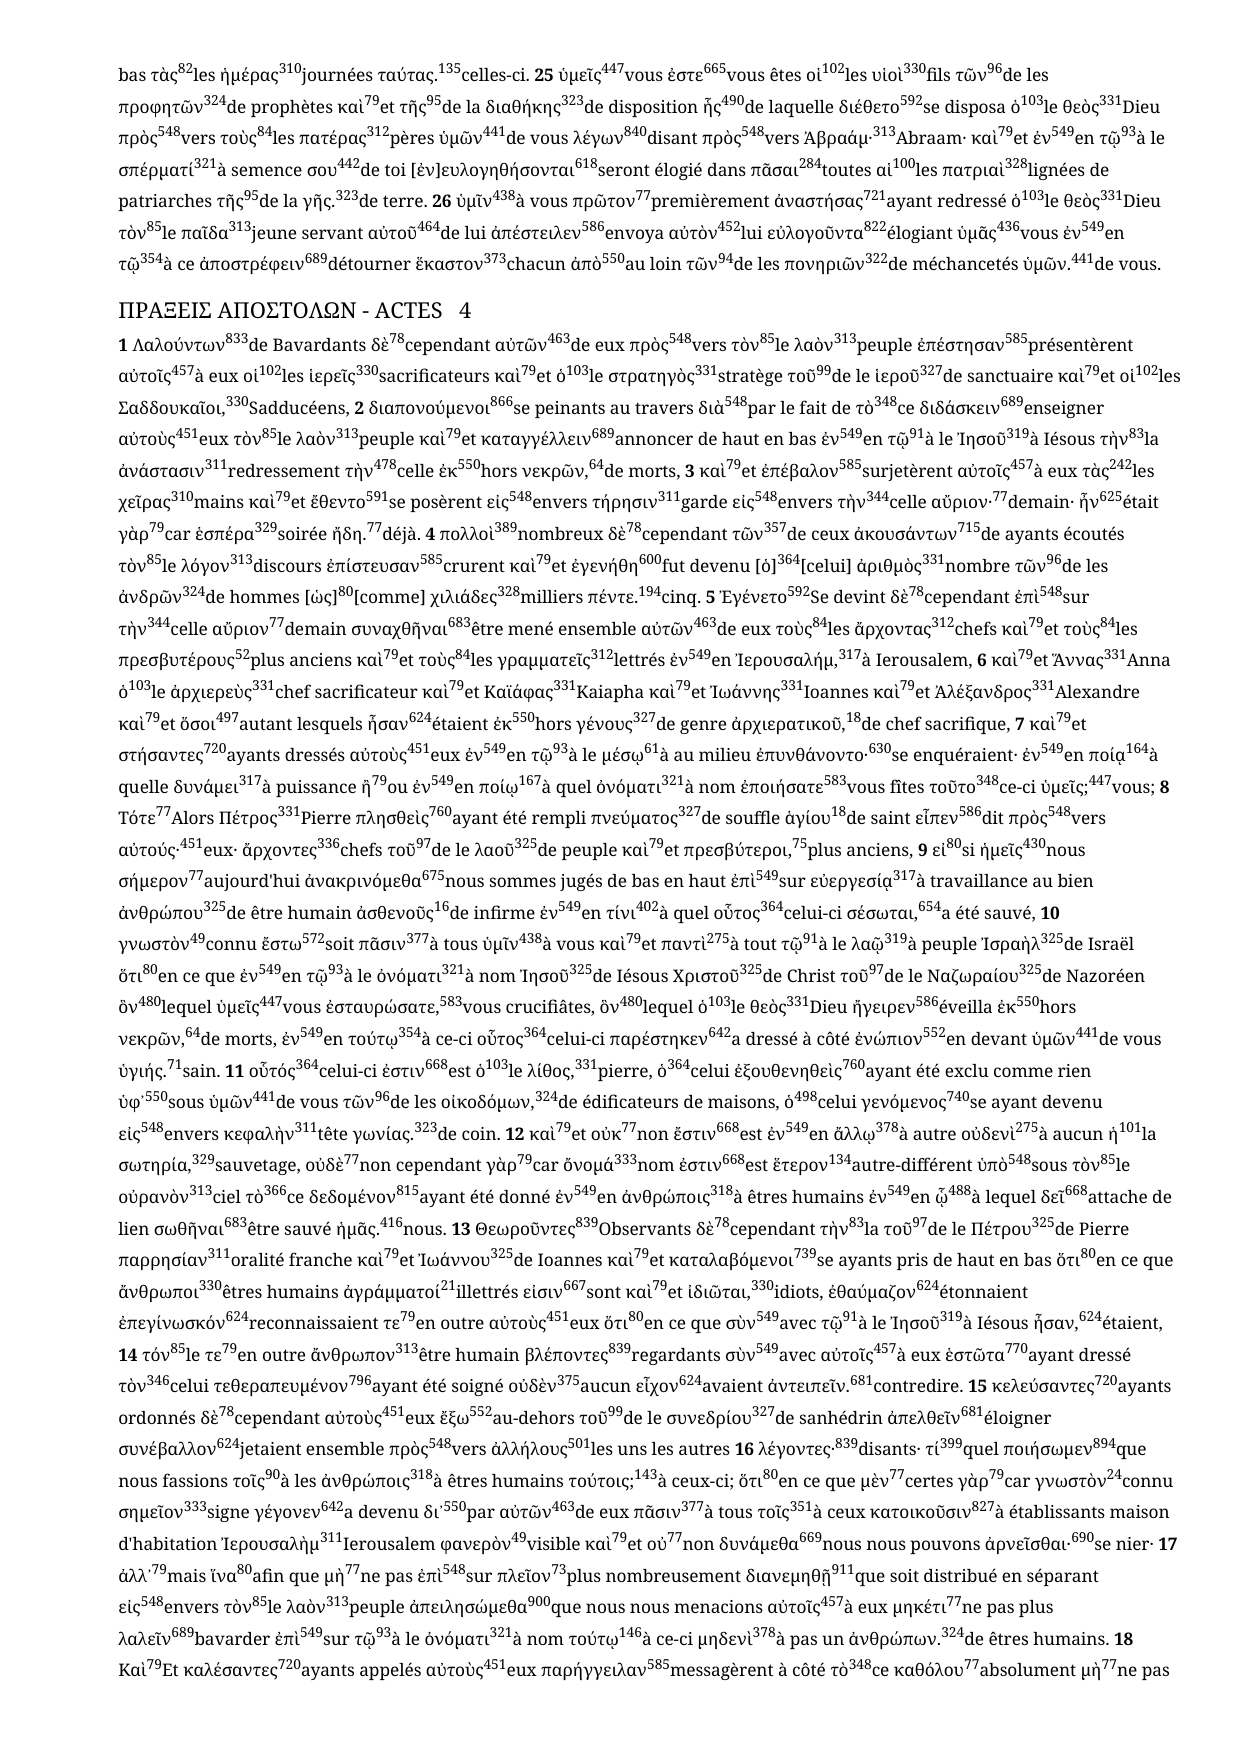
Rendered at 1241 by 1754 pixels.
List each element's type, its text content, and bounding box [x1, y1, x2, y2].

text 1 Πέτρος331Pierre δὲ78cependant καὶ77aussi Ἰωάννης331Ioannes ἀνέβαινον624montaient εἰς548envers τὸ87le ἱερὸν315sanctuaire ἐπὶ548sur τὴν83la ὥραν311heure τῆς95de la προσευχῆς323de prière τὴν83la ἐνάτην.51neuvième. 2 καί79et τις287un quelconque ἀνὴρ331homme χωλὸς47boiteux ἐκ550hors κοιλίας323de cavité ventrale μητρὸς323de mère αὐτοῦ464de lui ὑπάρχων840subsistant ἐβαστάζετο,636était mis en charge, ὃν480lequel ἐτίθουν624posaient καθ᾽548selon ἡμέραν311journée πρὸς548vers τὴν83la θύραν311porte τοῦ99de le ἱεροῦ327de sanctuaire τὴν344celle λεγομένην873étante dite Ὡραίαν30Épanouie τοῦ360de ce αἰτεῖν689demander ἐλεημοσύνην311acte de miséricorde παρὰ550à côté τῶν357de ceux εἰσπορευομένων860de se allants à l'intérieur εἰς548envers τὸ87le ἱερόν·315sanctuaire· 3 ὃς498lequel ἰδὼν721ayant vu Πέτρον313Pierre καὶ79et Ἰωάννην313Ioannes μέλλοντας821imminants εἰσιέναι689entrer εἰς548envers τὸ87le ἱερόν,315sanctuaire, ἠρώτα625sollicitait ἐλεημοσύνην311acte de miséricorde λαβεῖν.681prendre. 4 ἀτενίσας721ayant regardé fixement δὲ78cependant Πέτρος331Pierre εἰς548envers αὐτὸν452lui σὺν549avec τῷ91à le Ἰωάννῃ319à Ioannes εἶπεν·586dit· βλέψον554regarde εἰς548envers ἡμᾶς.416nous. 5 ὁ469celui δὲ78cependant ἐπεῖχεν625avait sur αὐτοῖς457à eux προσδοκῶν840attendant τι375un quelconque παρ᾽550à côté αὐτῶν463de eux λαβεῖν.681prendre. 6 εἶπεν586dit δὲ78cependant Πέτρος·331Pierre· ἀργύριον333objet d'argent καὶ79et χρυσίον333objet d'or οὐχ77non ὑπάρχει668subsiste μοι,420à moi, ὃ482lequel δὲ78cependant ἔχω664j'ai τοῦτό348ce-ci σοι439à toi δίδωμι·664je donne· ἐν549en τῷ93à le ὀνόματι321à nom Ἰησοῦ325de Iésous Χριστοῦ325de Christ τοῦ97de le Ναζωραίου325de Nazoréen [ἔγειρε570[éveille καὶ]79et] περιπάτει.570piétine autour. 7 καὶ79et πιάσας721ayant saisi αὐτὸν452lui τῆς95de la δεξιᾶς14de droite χειρὸς323de main ἤγειρεν586éveilla αὐτόν·452lui· παραχρῆμα77instantanément δὲ78cependant ἐστερεώθησαν599furent solidifié αἱ100les βάσεις328bases αὐτοῦ464de lui καὶ79et τὰ104les σφυδρά,332chevilles, 8 καὶ79et ἐξαλλόμενος867se bondissant hors ἔστη586dressa καὶ79et περιεπάτει625piétinait autour καὶ79et εἰσῆλθεν586vint à l'intérieur σὺν549avec αὐτοῖς457à eux εἰς548envers τὸ87le ἱερὸν315sanctuaire περιπατῶν840piétinant autour καὶ79et ἁλλόμενος867se bondissant καὶ79et αἰνῶν840louant τὸν85le θεόν.313Dieu. 9 καὶ79et εἶδεν586vit πᾶς287tout ὁ103le λαὸς331peuple αὐτὸν452lui περιπατοῦντα822piétinant autour καὶ79et αἰνοῦντα822louant τὸν85le θεόν·313Dieu· 10 ἐπεγίνωσκον624reconnaissaient δὲ78cependant αὐτὸν452lui ὅτι80en ce que αὐτὸς469lui ἦν625était ὁ364celui πρὸς548vers τὴν83la ἐλεημοσύνην311acte de miséricorde καθήμενος867se étant assis ἐπὶ549sur τῇ89à la ὡραίᾳ8à épanouie πύλῃ317à porche τοῦ99de le ἱεροῦ327de sanctuaire καὶ79et ἐπλήσθησαν599furent rempli θάμβους327de effarement καὶ79et ἐκστάσεως323de extase ἐπὶ549sur τῷ354à ce συμβεβηκότι775à ayant arrivé avec αὐτῷ.458à lui. 11 Κρατοῦντος834de Saisissant avec force δὲ78cependant αὐτοῦ464de lui τὸν85le Πέτρον313Pierre καὶ79et τὸν85le Ἰωάννην313Ioannes συνέδραμεν586courut ensemble πᾶς287tout ὁ103le λαὸς331peuple πρὸς548vers αὐτοὺς451eux ἐπὶ549sur τῇ89à la στοᾷ317à portique τῇ350à celle καλουμένῃ878à étante appelée Σολομῶντος325de Solomon ἔκθαμβοι.70stupéfaits. 12 ἰδὼν721ayant vu δὲ78cependant ὁ103le Πέτρος331Pierre ἀπεκρίνατο592se répondit πρὸς548vers τὸν85le λαόν·313peuple· ἄνδρες336hommes Ἰσραηλῖται,336Israélites, τί399quel θαυμάζετε665vous étonnez ἐπὶ549sur τούτῳ354à ce-ci ἢ79ou ἡμῖν419à nous τί399quel ἀτενίζετε665vous regardez fixement ὡς80comme ἰδίᾳ119à en propre δυνάμει317à puissance ἢ79ou εὐσεβείᾳ317à piété πεποιηκόσιν773à ayants faits τοῦ360de ce περιπατεῖν689piétiner autour αὐτόν;452lui; 13 ὁ103le θεὸς331Dieu Ἀβραὰμ325de Abraam καὶ79et [ὁ364[celui θεὸς]331Dieu] Ἰσαὰκ325de Isaak καὶ79et [ὁ364[celui θεὸς]331Dieu] Ἰακώβ,325de Iakob, ὁ103le θεὸς331Dieu τῶν96de les πατέρων324de pères ἡμῶν,423de nous, ἐδόξασεν586glorifia τὸν85le παῖδα313jeune servant αὐτοῦ464de lui Ἰησοῦν313Iésous ὃν480lequel ὑμεῖς447vous μὲν340certes παρεδώκατε583vous livrâtes καὶ79et ἠρνήσασθε589vous vous niâtes κατὰ548selon πρόσωπον315face Πιλάτου,325de Pilatus, κρίναντος716de ayant jugé ἐκείνου358de celui-là ἀπολύειν·689délier au loin· 14 ὑμεῖς447vous δὲ78cependant τὸν85le ἅγιον53saint καὶ79et δίκαιον53juste ἠρνήσασθε589vous vous niâtes καὶ79et ᾐτήσασθε589vous vous demandâtes ἄνδρα313homme φονέα313meurtrier χαρισθῆναι683être fait grâce ὑμῖν,438à vous, 15 τὸν85le δὲ78cependant ἀρχηγὸν313chef conducteur τῆς95de la ζωῆς323de vie ἀπεκτείνατε583vous tuâtes catégoriquement ὃν480lequel ὁ103le θεὸς331Dieu ἤγειρεν586éveilla ἐκ550hors νεκρῶν,64de morts, οὗ492de lequel ἡμεῖς430nous μάρτυρές330témoins ἐσμεν.663nous sommes. 16 καὶ79et ἐπὶ549sur τῇ89à la πίστει317à croyance τοῦ99de le ὀνόματος327de nom αὐτοῦ464de lui τοῦτον346celui-ci ὃν480lequel θεωρεῖτε665vous observez καὶ79et οἴδατε,639vous avez su, ἐστερέωσεν586solidifia τὸ105le ὄνομα333nom αὐτοῦ,464de lui, καὶ79et ἡ101la πίστις329croyance ἡ496celle δι᾽550par αὐτοῦ464de lui ἔδωκεν586donna αὐτῷ458à lui τὴν83la ὁλοκληρίαν311intégralité ταύτην136celle-ci ἀπέναντι552depuis en-devant πάντων383de tous ὑμῶν.441de vous. 17 Καὶ79Et νῦν,77maintenant, ἀδελφοί,336frères, οἶδα638j'ai su ὅτι80en ce que κατὰ548selon ἄγνοιαν311méconnaissance ἐπράξατε583vous pratiquâtes ὥσπερ80comme certes καὶ77aussi οἱ102les ἄρχοντες330chefs ὑμῶν·441de vous· 18 ὁ103le δὲ78cependant θεός,331Dieu, ἃ481lesquels προκατήγγειλεν586annonça de haut en bas d'avance διὰ550par στόματος327de bouche πάντων280de tous τῶν96de les προφητῶν324de prophètes παθεῖν681souffrir τὸν85le χριστὸν313Christ αὐτοῦ,464de lui, ἐπλήρωσεν586fit plénitude οὕτως.77ainsi. 19 μετανοήσατε553transintelligez οὖν79donc καὶ79et ἐπιστρέψατε553retournez au-dessus εἰς548envers τὸ348ce ἐξαλειφθῆναι683être effacé ὑμῶν441de vous τὰς82les ἁμαρτίας,310fautes, 20 ὅπως80de telle manière que ἂν340le cas échéant ἔλθωσιν898que viennent καιροὶ330moments ἀναψύξεως323de haute fraîcheur ἀπὸ550au loin προσώπου327de face τοῦ97de le κυρίου325de Maître καὶ79et ἀποστείλῃ899que envoie τὸν346celui προκεχειρισμένον796ayant été mainmis en avant ὑμῖν438à vous χριστὸν313Christ Ἰησοῦν,313Iésous, 21 ὃν480lequel δεῖ668attache de lien οὐρανὸν313ciel μὲν340certes δέξασθαι682se accepter ἄχρι552jusqu'à l'extrémité χρόνων324de temps ἀποκαταστάσεως323de rétablissement complet πάντων385de tous ὧν493de lesquels ἐλάλησεν586bavarda ὁ103le θεὸς331Dieu διὰ550par στόματος327de bouche τῶν96de les ἁγίων64de saints ἀπ᾽550au loin αἰῶνος325de ère αὐτοῦ464de lui προφητῶν.324de prophètes. 22 Μωϋσῆς331Môusês μὲν77certes εἶπεν586dit ὅτι80en ce que προφήτην313prophète ὑμῖν438à vous ἀναστήσει606redressera κύριος331Maître ὁ103le θεὸς331Dieu ὑμῶν441de vous ἐκ550hors τῶν96de les ἀδελφῶν324de frères ὑμῶν441de vous ὡς80comme ἐμέ·417moi· αὐτοῦ464de lui ἀκούσεσθε609vous vous écouterez κατὰ548selon πάντα374tous ὅσα481autant lesquels ἂν340le cas échéant λαλήσῃ899que bavarde πρὸς548vers ὑμᾶς.436vous. 23 ἔσται612se sera δὲ78cependant πᾶσα285toute ψυχὴ329âme ἥτις496laquelle une quelconque ἐὰν340si le cas échéant μὴ77ne pas ἀκούσῃ899que écoute τοῦ97de le προφήτου325de prophète ἐκείνου150de celui-là ἐξολεθρευθήσεται619sera ruiné à l'excès ἐκ550hors τοῦ97de le λαοῦ.325de peuple. 24 καὶ77aussi πάντες286tous δὲ78cependant οἱ102les προφῆται330prophètes ἀπὸ550au loin Σαμουὴλ325de Samouel καὶ79et τῶν357de ceux καθεξῆς77successivement ὅσοι497autant lesquels ἐλάλησαν585bavardèrent καὶ77aussi κατήγγειλαν585annoncèrent de haut en bas τὰς82les ἡμέρας310journées ταύτας.135celles-ci. 25 ὑμεῖς447vous ἐστε665vous êtes οἱ102les υἱοὶ330fils τῶν96de les προφητῶν324de prophètes καὶ79et τῆς95de la διαθήκης323de disposition ἧς490de laquelle διέθετο592se disposa ὁ103le θεὸς331Dieu πρὸς548vers τοὺς84les πατέρας312pères ὑμῶν441de vous λέγων840disant πρὸς548vers Ἀβραάμ·313Abraam· καὶ79et ἐν549en τῷ93à le σπέρματί321à semence σου442de toi [ἐν]ευλογηθήσονται618seront élogié dans πᾶσαι284toutes αἱ100les πατριαὶ328lignées de patriarches τῆς95de la γῆς.323de terre. 26 ὑμῖν438à vous πρῶτον77premièrement ἀναστήσας721ayant redressé ὁ103le θεὸς331Dieu τὸν85le παῖδα313jeune servant αὐτοῦ464de lui ἀπέστειλεν586envoya αὐτὸν452lui εὐλογοῦντα822élogiant ὑμᾶς436vous ἐν549en τῷ354à ce ἀποστρέφειν689détourner ἕκαστον373chacun ἀπὸ550au loin τῶν94de les πονηριῶν322de méchancetés ὑμῶν.441de vous. [118, 59, 1181, 276]
text 1 Λαλούντων833de Bavardants δὲ78cependant αὐτῶν463de eux πρὸς548vers τὸν85le λαὸν313peuple ἐπέστησαν585présentèrent αὐτοῖς457à eux οἱ102les ἱερεῖς330sacrificateurs καὶ79et ὁ103le στρατηγὸς331stratège τοῦ99de le ἱεροῦ327de sanctuaire καὶ79et οἱ102les Σαδδουκαῖοι,330Sadducéens, 2 διαπονούμενοι866se peinants au travers διὰ548par le fait de τὸ348ce διδάσκειν689enseigner αὐτοὺς451eux τὸν85le λαὸν313peuple καὶ79et καταγγέλλειν689annoncer de haut en bas ἐν549en τῷ91à le Ἰησοῦ319à Iésous τὴν83la ἀνάστασιν311redressement τὴν478celle ἐκ550hors νεκρῶν,64de morts, 3 καὶ79et ἐπέβαλον585surjetèrent αὐτοῖς457à eux τὰς242les χεῖρας310mains καὶ79et ἔθεντο591se posèrent εἰς548envers τήρησιν311garde εἰς548envers τὴν344celle αὔριον·77demain· ἦν625était γὰρ79car ἑσπέρα329soirée ἤδη.77déjà. 4 πολλοὶ389nombreux δὲ78cependant τῶν357de ceux ἀκουσάντων715de ayants écoutés τὸν85le λόγον313discours ἐπίστευσαν585crurent καὶ79et ἐγενήθη600fut devenu [ὁ]364[celui] ἀριθμὸς331nombre τῶν96de les ἀνδρῶν324de hommes [ὡς]80[comme] χιλιάδες328milliers πέντε.194cinq. 5 Ἐγένετο592Se devint δὲ78cependant ἐπὶ548sur τὴν344celle αὔριον77demain συναχθῆναι683être mené ensemble αὐτῶν463de eux τοὺς84les ἄρχοντας312chefs καὶ79et τοὺς84les πρεσβυτέρους52plus anciens καὶ79et τοὺς84les γραμματεῖς312lettrés ἐν549en Ἰερουσαλήμ,317à Ierousalem, 6 καὶ79et Ἅννας331Anna ὁ103le ἀρχιερεὺς331chef sacrificateur καὶ79et Καϊάφας331Kaiapha καὶ79et Ἰωάννης331Ioannes καὶ79et Ἀλέξανδρος331Alexandre καὶ79et ὅσοι497autant lesquels ἦσαν624étaient ἐκ550hors γένους327de genre ἀρχιερατικοῦ,18de chef sacrifique, 7 καὶ79et στήσαντες720ayants dressés αὐτοὺς451eux ἐν549en τῷ93à le μέσῳ61à au milieu ἐπυνθάνοντο·630se enquéraient· ἐν549en ποίᾳ164à quelle δυνάμει317à puissance ἢ79ou ἐν549en ποίῳ167à quel ὀνόματι321à nom ἐποιήσατε583vous fîtes τοῦτο348ce-ci ὑμεῖς;447vous; 8 Τότε77Alors Πέτρος331Pierre πλησθεὶς760ayant été rempli πνεύματος327de souffle ἁγίου18de saint εἶπεν586dit πρὸς548vers αὐτούς·451eux· ἄρχοντες336chefs τοῦ97de le λαοῦ325de peuple καὶ79et πρεσβύτεροι,75plus anciens, 9 εἰ80si ἡμεῖς430nous σήμερον77aujourd'hui ἀνακρινόμεθα675nous sommes jugés de bas en haut ἐπὶ549sur εὐεργεσίᾳ317à travaillance au bien ἀνθρώπου325de être humain ἀσθενοῦς16de infirme ἐν549en τίνι402à quel οὗτος364celui-ci σέσωται,654a été sauvé, 10 γνωστὸν49connu ἔστω572soit πᾶσιν377à tous ὑμῖν438à vous καὶ79et παντὶ275à tout τῷ91à le λαῷ319à peuple Ἰσραὴλ325de Israël ὅτι80en ce que ἐν549en τῷ93à le ὀνόματι321à nom Ἰησοῦ325de Iésous Χριστοῦ325de Christ τοῦ97de le Ναζωραίου325de Nazoréen ὃν480lequel ὑμεῖς447vous ἐσταυρώσατε,583vous crucifiâtes, ὃν480lequel ὁ103le θεὸς331Dieu ἤγειρεν586éveilla ἐκ550hors νεκρῶν,64de morts, ἐν549en τούτῳ354à ce-ci οὗτος364celui-ci παρέστηκεν642a dressé à côté ἐνώπιον552en devant ὑμῶν441de vous ὑγιής.71sain. 11 οὗτός364celui-ci ἐστιν668est ὁ103le λίθος,331pierre, ὁ364celui ἐξουθενηθεὶς760ayant été exclu comme rien ὑφ᾽550sous ὑμῶν441de vous τῶν96de les οἰκοδόμων,324de édificateurs de maisons, ὁ498celui γενόμενος740se ayant devenu εἰς548envers κεφαλὴν311tête γωνίας.323de coin. 12 καὶ79et οὐκ77non ἔστιν668est ἐν549en ἄλλῳ378à autre οὐδενὶ275à aucun ἡ101la σωτηρία,329sauvetage, οὐδὲ77non cependant γὰρ79car ὄνομά333nom ἐστιν668est ἕτερον134autre-différent ὑπὸ548sous τὸν85le οὐρανὸν313ciel τὸ366ce δεδομένον815ayant été donné ἐν549en ἀνθρώποις318à êtres humains ἐν549en ᾧ488à lequel δεῖ668attache de lien σωθῆναι683être sauvé ἡμᾶς.416nous. 13 Θεωροῦντες839Observants δὲ78cependant τὴν83la τοῦ97de le Πέτρου325de Pierre παρρησίαν311oralité franche καὶ79et Ἰωάννου325de Ioannes καὶ79et καταλαβόμενοι739se ayants pris de haut en bas ὅτι80en ce que ἄνθρωποι330êtres humains ἀγράμματοί21illettrés εἰσιν667sont καὶ79et ἰδιῶται,330idiots, ἐθαύμαζον624étonnaient ἐπεγίνωσκόν624reconnaissaient τε79en outre αὐτοὺς451eux ὅτι80en ce que σὺν549avec τῷ91à le Ἰησοῦ319à Iésous ἦσαν,624étaient, 14 τόν85le τε79en outre ἄνθρωπον313être humain βλέποντες839regardants σὺν549avec αὐτοῖς457à eux ἑστῶτα770ayant dressé τὸν346celui τεθεραπευμένον796ayant été soigné οὐδὲν375aucun εἶχον624avaient ἀντειπεῖν.681contredire. 15 κελεύσαντες720ayants ordonnés δὲ78cependant αὐτοὺς451eux ἔξω552au-dehors τοῦ99de le συνεδρίου327de sanhédrin ἀπελθεῖν681éloigner συνέβαλλον624jetaient ensemble πρὸς548vers ἀλλήλους501les uns les autres 16 λέγοντες·839disants· τί399quel ποιήσωμεν894que nous fassions τοῖς90à les ἀνθρώποις318à êtres humains τούτοις;143à ceux-ci; ὅτι80en ce que μὲν77certes γὰρ79car γνωστὸν24connu σημεῖον333signe γέγονεν642a devenu δι᾽550par αὐτῶν463de eux πᾶσιν377à tous τοῖς351à ceux κατοικοῦσιν827à établissants maison d'habitation Ἰερουσαλὴμ311Ierousalem φανερὸν49visible καὶ79et οὐ77non δυνάμεθα669nous nous pouvons ἀρνεῖσθαι·690se nier· 17 ἀλλ᾽79mais ἵνα80afin que μὴ77ne pas ἐπὶ548sur πλεῖον73plus nombreusement διανεμηθῇ911que soit distribué en séparant εἰς548envers τὸν85le λαὸν313peuple ἀπειλησώμεθα900que nous nous menacions αὐτοῖς457à eux μηκέτι77ne pas plus λαλεῖν689bavarder ἐπὶ549sur τῷ93à le ὀνόματι321à nom τούτῳ146à ce-ci μηδενὶ378à pas un ἀνθρώπων.324de êtres humains. 18 Καὶ79Et καλέσαντες720ayants appelés αὐτοὺς451eux παρήγγειλαν585messagèrent à côté τὸ348ce καθόλου77absolument μὴ77ne pas φθέγγεσθαι690se prononcer un son μηδὲ79ni cependant διδάσκειν689enseigner ἐπὶ549sur τῷ93à le ὀνόματι321à nom τοῦ97de le Ἰησοῦ.325de Iésous. 19 ὁ103le δὲ78cependant Πέτρος331Pierre καὶ79et Ἰωάννης331Ioannes ἀποκριθέντες759ayants étés répondus εἶπον585dirent πρὸς548vers αὐτούς·451eux· εἰ80si δίκαιόν49juste ἐστιν668est ἐνώπιον552en devant τοῦ97de le θεοῦ325de Dieu ὑμῶν441de vous ἀκούειν689écouter μᾶλλον77davantage ἢ79ou τοῦ97de le θεοῦ,325de Dieu, κρίνατε·553jugez· 20 οὐ77non δυνάμεθα669nous nous pouvons γὰρ79car ἡμεῖς430nous ἃ481lesquels εἴδαμεν581nous vîmes καὶ79et ἠκούσαμεν581nous écoutâmes μὴ77ne pas λαλεῖν.689bavarder. 21 οἱ468ceux δὲ78cependant προσαπειλησάμενοι739se ayants menacés auprès ἀπέλυσαν585délièrent au loin αὐτούς,451eux, μηδὲν375pas un εὑρίσκοντες839trouvants τὸ348ce πῶς77comment? κολάσωνται904que se corrigent αὐτούς,451eux, διὰ548par le fait de τὸν85le λαόν,313peuple, ὅτι80en ce que πάντες389tous ἐδόξαζον624glorifiaient τὸν85le θεὸν313Dieu ἐπὶ549sur τῷ354à ce γεγονότι·775à ayant devenu· 22 ἐτῶν326de ans γὰρ79car ἦν625était πλειόνων17de plus nombreusement τεσσεράκοντα192de quarante ὁ103le ἄνθρωπος331être humain ἐφ᾽548sur ὃν480lequel γεγόνει659avait devenu τὸ105le σημεῖον333signe τοῦτο158ce-ci τῆς95de la ἰάσεως.323de guérison. 23 Ἀπολυθέντες759Ayants étés déliés au loin δὲ78cependant ἦλθον585vinrent πρὸς548vers τοὺς244les ἰδίους345en propres καὶ79et ἀπήγγειλαν585rapportèrent annonce ὅσα481autant lesquels πρὸς548vers αὐτοὺς451eux οἱ102les ἀρχιερεῖς330chefs sacrificateurs καὶ79et οἱ102les πρεσβύτεροι70plus anciens εἶπαν.585dirent. 24 οἱ497ceux δὲ78cependant ἀκούσαντες720ayants écoutés ὁμοθυμαδὸν77en même fureur ἦραν585levèrent φωνὴν311son de voix πρὸς548vers τὸν85le θεὸν313Dieu καὶ79et εἶπαν·585dirent· δέσποτα,337despote, σὺ448toi ὁ103le ποιήσας721ayant fait τὸν85le οὐρανὸν313ciel καὶ79et τὴν83la γῆν311terre καὶ79et τὴν83la θάλασσαν311mer καὶ79et πάντα270tous τὰ347ces ἐν549en αὐτοῖς,459à eux, 25 ὁ364celui τοῦ97de le πατρὸς325de père ἡμῶν423de nous διὰ550par πνεύματος327de souffle ἁγίου18de saint στόματος327de bouche Δαυὶδ325de Dauid παιδός325de jeune servant σου442de toi εἰπών·721ayant dit· ἱνατί77pourquoi ἐφρύαξαν585frémirent ἔθνη332ethnies καὶ79et λαοὶ330peuples ἐμελέτησαν585occupèrent κενά;54vides; 26 παρέστησαν585dressèrent à côté οἱ102les βασιλεῖς330rois τῆς95de la γῆς323de terre καὶ79et οἱ102les ἄρχοντες330chefs συνήχθησαν599furent mené ensemble ἐπὶ548sur τὸ87le αὐτὸ545même κατὰ550contre τοῦ97de le κυρίου325de Maître καὶ79et κατὰ550contre τοῦ97de le χριστοῦ325de Christ αὐτοῦ.464de lui. 27 συνήχθησαν599furent mené ensemble γὰρ79car ἐπ᾽550sur ἀληθείας323de vérité ἐν549en τῇ89à la πόλει317à cité ταύτῃ142à celle-ci ἐπὶ548sur τὸν85le ἅγιον4saint παῖδά313jeune servant σου442de toi Ἰησοῦν313Iésous ὃν480lequel ἔχρισας,584tu oignis, Ἡρῴδης331Hérode τε79en outre καὶ79et Πόντιος331Pontius Πιλᾶτος331Pilatus σὺν549avec ἔθνεσιν320à ethnies καὶ79et λαοῖς318à peuples Ἰσραήλ,325de Israël, 28 ποιῆσαι681faire ὅσα481autant lesquels ἡ101la χείρ329main σου442de toi καὶ79et ἡ101la βουλή329dessein [σου]442[de toi] προώρισεν586prédétermina γενέσθαι.682se devenir. 29 καὶ79et τὰ347ces νῦν,77maintenant, κύριε,337Maître, ἔπιδε554vois dessus ἐπὶ548sur τὰς82les ἀπειλὰς310menaces αὐτῶν463de eux καὶ79et δὸς554donne τοῖς90à les δούλοις318à mâles esclaves σου442de toi μετὰ550avec παρρησίας323de oralité franche πάσης279de toute λαλεῖν689bavarder τὸν85le λόγον313discours σου,442de toi, 30 ἐν549en τῷ354à ce τὴν83la χεῖρά311main [σου]442[de toi] ἐκτείνειν689étendre dehors σε437toi εἰς548envers ἴασιν311guérison καὶ79et σημεῖα314signes καὶ79et τέρατα314prodiges γίνεσθαι690se devenir διὰ550par τοῦ99de le ὀνόματος327de nom τοῦ97de le ἁγίου16de saint παιδός325de jeune servant σου442de toi Ἰησοῦ.325de Iésous. 31 καὶ79et δεηθέντων753de ayants étés attachés de lien αὐτῶν463de eux ἐσαλεύθη600fut ébranlé ὁ103le τόπος331lieu ἐν549en ᾧ486à lequel ἦσαν624étaient συνηγμένοι,812ayants étés menés ensemble, καὶ79et ἐπλήσθησαν599furent rempli ἅπαντες389en totalités τοῦ99de le ἁγίου18de saint πνεύματος327de souffle καὶ79et ἐλάλουν624bavardaient τὸν85le λόγον313discours τοῦ97de le θεοῦ325de Dieu μετὰ550avec παρρησίας.323de oralité franche. 32 Τοῦ99de Le δὲ78cependant πλήθους327de multitude τῶν357de ceux πιστευσάντων715de ayants crus ἦν625était καρδία329coeur καὶ79et ψυχὴ329âme μία,195une, καὶ79et οὐδὲ79non cependant εἷς71un τι375un quelconque τῶν359de ces ὑπαρχόντων835de subsistants αὐτῷ458à lui ἔλεγεν625disait ἴδιον346en propre εἶναι689être ἀλλ᾽79mais ἦν625était αὐτοῖς457à eux πάντα391tous κοινά.48communs. 33 καὶ79et δυνάμει317à puissance μεγάλῃ8à grande ἀπεδίδουν624redonnaient τὸ87le μαρτύριον315témoignage οἱ102les ἀπόστολοι330envoyés τῆς95de la ἀναστάσεως323de redressement τοῦ97de le κυρίου325de Maître Ἰησοῦ,325de Iésous, χάρις329grâce τε79en outre μεγάλη20grande ἦν625était ἐπὶ548sur πάντας268tous αὐτούς.451eux. 34 οὐδὲ77non cependant γὰρ79car ἐνδεής71nécessiteux τις287un quelconque ἦν625était ἐν549en αὐτοῖς·457à eux· ὅσοι302autant lesquels γὰρ79car κτήτορες330possesseurs χωρίων326de emplacements ἢ79ou οἰκιῶν322de maisons d'habitations ὑπῆρχον,624subsistaient, πωλοῦντες839troquants ἔφερον624portaient τὰς82les τιμὰς310valeurs τῶν359de ces πιπρασκομένων886de étants vendus 35 καὶ79et ἐτίθουν624posaient παρὰ548à côté τοὺς84les πόδας312pieds τῶν96de les ἀποστόλων,324de envoyés, διεδίδετο636était distribué δὲ78cependant ἑκάστῳ378à chacun καθότι77de haut en bas en ce que ἄν340le cas échéant τις390un quelconque χρείαν311besoin εἶχεν.625avait. 36 Ἰωσὴφ331Ioseph δὲ78cependant ὁ364celui ἐπικληθεὶς760ayant été surnommé Βαρναβᾶς331Bar-Nabas ἀπὸ550au loin τῶν96de les ἀποστόλων,324de envoyés, ὅ500lequel ἐστιν668est μεθερμηνευόμενον893étant traduit υἱὸς331fils παρακλήσεως,323de appel à côté, Λευίτης,331Lévite, Κύπριος331Chypriote τῷ93à le γένει,321à genre, 37 ὑπάρχοντος834de subsistant αὐτῷ458à lui ἀγροῦ325de champ πωλήσας721ayant troqué ἤνεγκεν586porta τὸ87le χρῆμα315chose de besoin καὶ79et ἔθηκεν586posa παρὰ548à côté τοὺς84les πόδας312pieds τῶν96de les ἀποστόλων.324de envoyés. [118, 329, 1181, 1682]
text ΠΡΑΞΕΙΣ ΑΠΟΣΤΟΛΩΝ - ACTES 4 [118, 294, 1181, 324]
